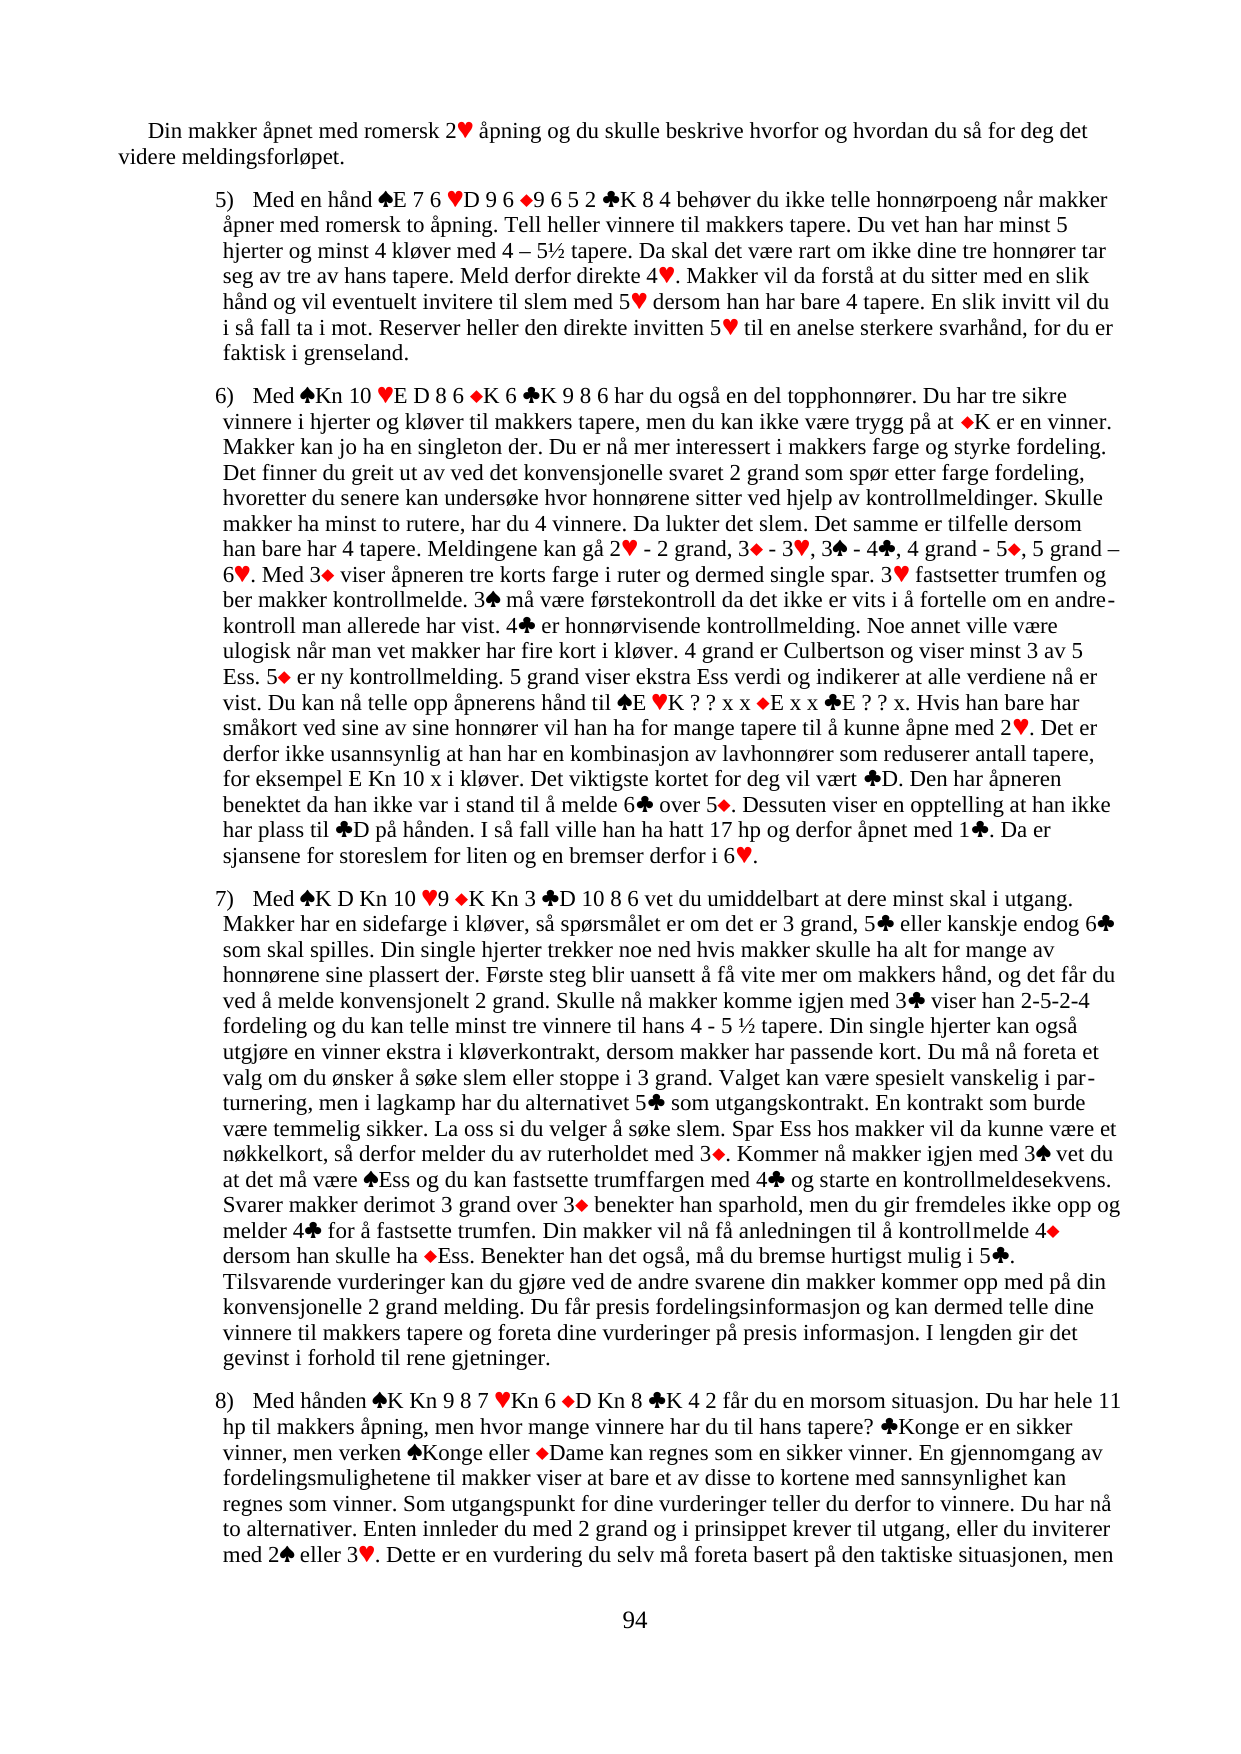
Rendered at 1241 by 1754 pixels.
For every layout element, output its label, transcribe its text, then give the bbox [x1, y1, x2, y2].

list Med en hånd ªE 7 6 ©D 9 6 ¨9 6 5 2 §K 8 4 behøver du ikke telle honnørpoeng når makker åpner med romersk to åpning. Tell heller vinnere til makkers tapere. Du vet han har minst 5 hjerter og minst 4 kløver med 4 – 5½ tapere. Da skal det være rart om ikke dine tre honnører tar seg av tre av hans tapere. Meld derfor direkte 4©. Makker vil da forstå at du sitter med en slik hånd og vil eventuelt invitere til slem med 5© dersom han har bare 4 tapere. En slik invitt vil du i så fall ta i mot. Reserver heller den direkte invitten 5© til en anelse sterkere svarhånd, for du er faktisk i grenseland. [185, 187, 1122, 366]
text Din makker åpnet med romersk 2© åpning og du skulle beskrive hvorfor og hvordan du så for deg det videre meldingsforløpet. [118, 118, 1122, 169]
list Med hånden ªK Kn 9 8 7 ©Kn 6 ¨D Kn 8 §K 4 2 får du en morsom situasjon. Du har hele 11 hp til makkers åpning, men hvor mange vinnere har du til hans tapere? §Konge er en sikker vinner, men verken ªKonge eller ¨Dame kan regnes som en sikker vinner. En gjennomgang av for­delings­mulig­hetene til makker viser at bare et av disse to kortene med sannsynlighet kan regnes som vinner. Som utgangspunkt for dine vurderinger teller du derfor to vinnere. Du har nå to alternativer. Enten innleder du med 2 grand og i prinsippet krever til utgang, eller du inviterer med 2ª eller 3©. Dette er en vurdering du selv må foreta basert på den taktiske situasjonen, men [185, 1388, 1122, 1567]
list Med ªKn 10 ©E D 8 6 ¨K 6 §K 9 8 6 har du også en del topphonnører. Du har tre sikre vinnere i hjerter og kløver til makkers tapere, men du kan ikke være trygg på at ¨K er en vinner. Makker kan jo ha en singleton der. Du er nå mer interessert i makkers farge og styrke fordeling. Det finner du greit ut av ved det konvensjonelle svaret 2 grand som spør etter farge fordeling, hvor­etter du senere kan undersøke hvor honnørene sitter ved hjelp av kontrollmeldinger. Skulle makker ha minst to rutere, har du 4 vinnere. Da lukter det slem. Det samme er tilfelle dersom han bare har 4 tapere. Meldingene kan gå 2© - 2 grand, 3¨ - 3©, 3ª - 4§, 4 grand - 5¨, 5 grand – 6©. Med 3¨ viser åpneren tre korts farge i ruter og dermed single spar. 3© fastsetter trumfen og ber makker kontrollmelde. 3ª må være førstekontroll da det ikke er vits i å fortelle om en andre­kontroll man allerede har vist. 4§ er honnørvisende kontrollmelding. Noe annet ville være ulogisk når man vet makker har fire kort i kløver. 4 grand er Culbertson og viser minst 3 av 5 Ess. 5¨ er ny kontroll­melding. 5 grand viser ekstra Ess verdi og indikerer at alle verdiene nå er vist. Du kan nå telle opp åpnerens hånd til ªE ©K ? ? x x ¨E x x §E ? ? x. Hvis han bare har småkort ved sine av sine honnører vil han ha for mange tapere til å kunne åpne med 2©. Det er derfor ikke usannsynlig at han har en kombinasjon av lavhonnører som reduserer antall tapere, for eksempel E Kn 10 x i kløver. Det viktigste kortet for deg vil vært §D. Den har åpneren benektet da han ikke var i stand til å melde 6§ over 5¨. Dessuten viser en opptelling at han ikke har plass til §D på hånden. I så fall ville han ha hatt 17 hp og derfor åpnet med 1§. Da er sjansene for storeslem for liten og en bremser derfor i 6©. [185, 383, 1122, 868]
list Med ªK D Kn 10 ©9 ¨K Kn 3 §D 10 8 6 vet du umiddelbart at dere minst skal i utgang. Makker har en sidefarge i kløver, så spørsmålet er om det er 3 grand, 5§ eller kanskje endog 6§ som skal spilles. Din single hjerter trekker noe ned hvis makker skulle ha alt for mange av honnørene sine plassert der. Første steg blir uansett å få vite mer om makkers hånd, og det får du ved å melde konvensjonelt 2 grand. Skulle nå makker komme igjen med 3§ viser han 2-5-2-4 fordeling og du kan telle minst tre vinnere til hans 4 - 5 ½ tapere. Din single hjerter kan også utgjøre en vinner ekstra i kløverkontrakt, dersom makker har passende kort. Du må nå foreta et valg om du ønsker å søke slem eller stoppe i 3 grand. Valget kan være spesielt vanskelig i par­turnering, men i lagkamp har du alternativet 5§ som utgangskontrakt. En kontrakt som burde være temmelig sikker. La oss si du velger å søke slem. Spar Ess hos makker vil da kunne være et nøkkelkort, så derfor melder du av ruterholdet med 3¨. Kommer nå makker igjen med 3ª vet du at det må være ªEss og du kan fast­sette trumf­fargen med 4§ og starte en kontroll­melde­sekvens. Svarer makker derimot 3 grand over 3¨ benekter han sparhold, men du gir fremdeles ikke opp og melder 4§ for å fastsette trumfen. Din makker vil nå få anledningen til å kontroll­melde 4¨ dersom han skulle ha ¨Ess. Benekter han det også, må du bremse hurtigst mulig i 5§. Tilsvarende vurderinger kan du gjøre ved de andre svarene din makker kommer opp med på din konvensjonelle 2 grand melding. Du får presis fordelingsinformasjon og kan dermed telle dine vinnere til makkers tapere og foreta dine vurderinger på presis informasjon. I lengden gir det gevinst i forhold til rene gjetninger. [185, 886, 1122, 1371]
